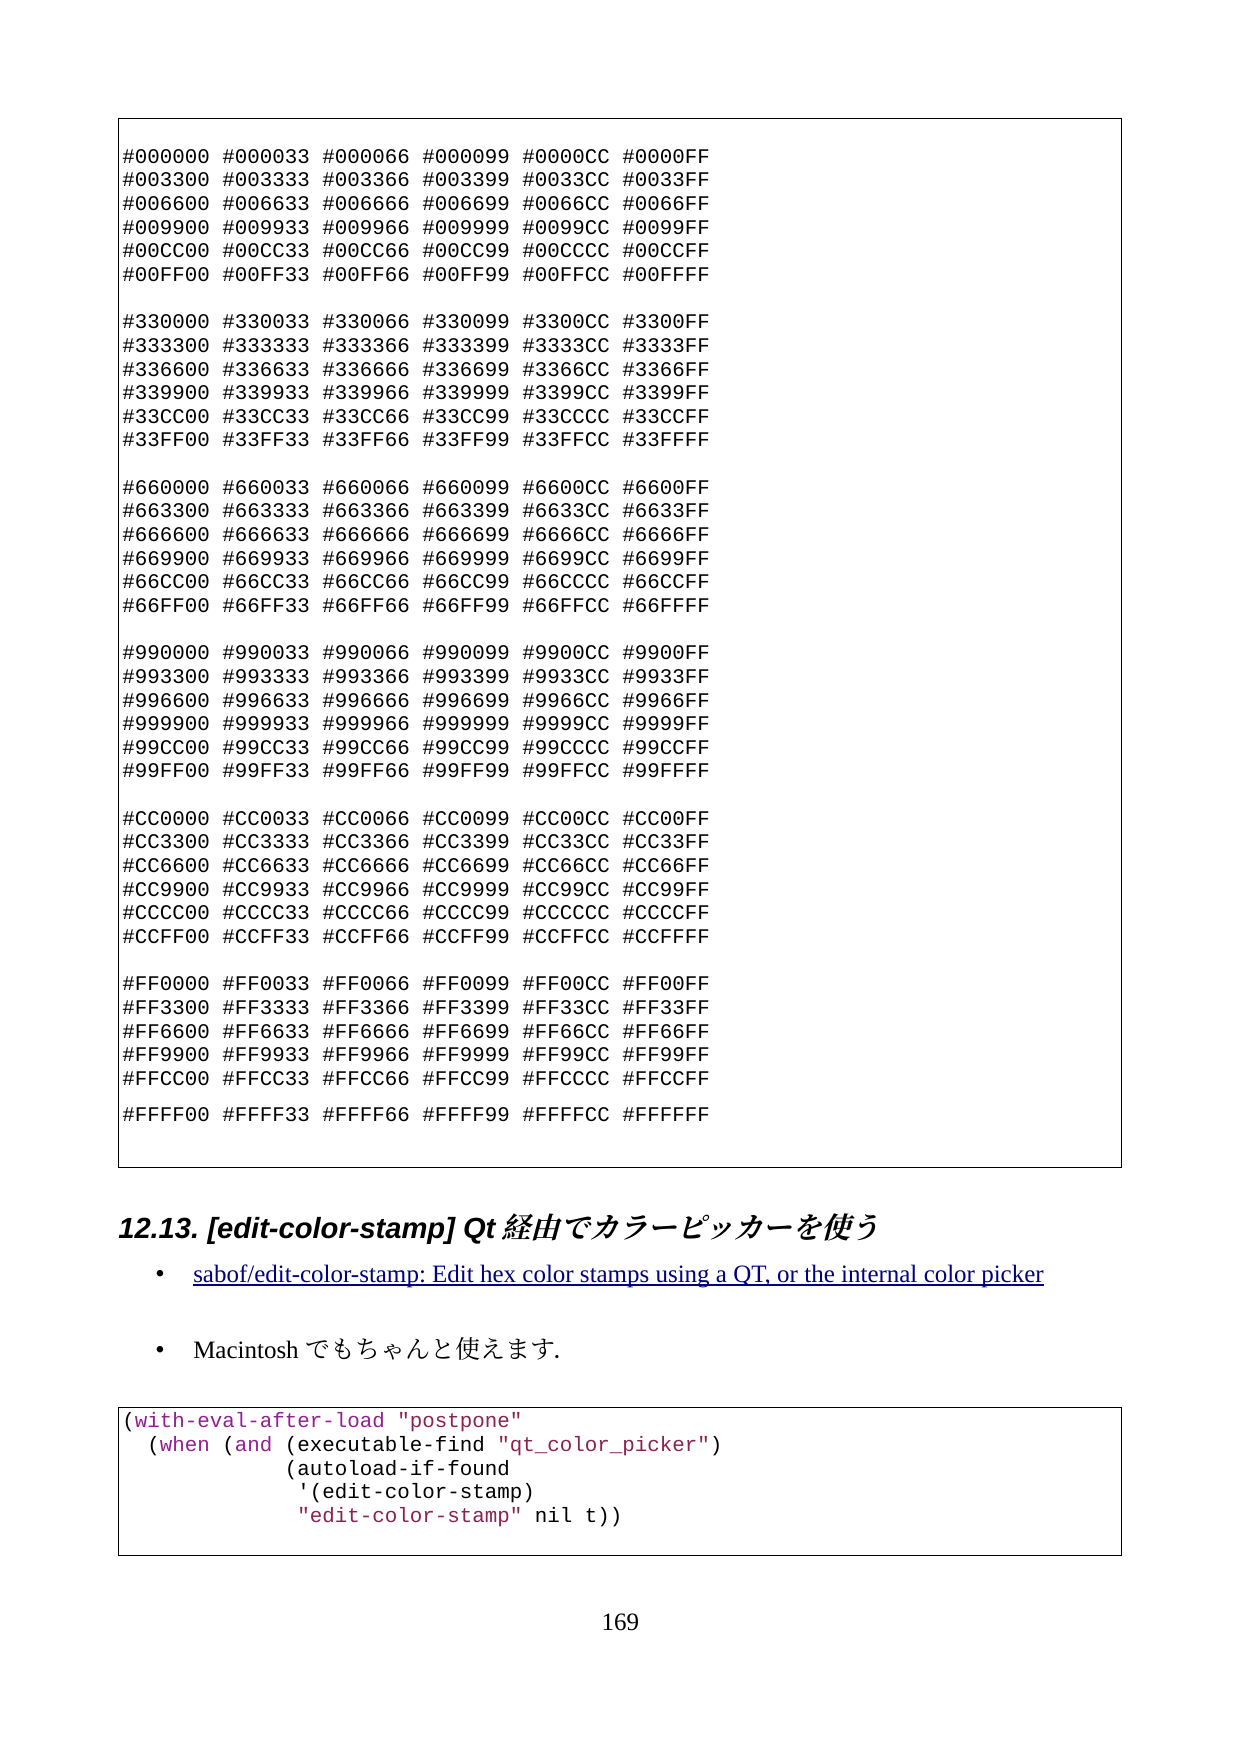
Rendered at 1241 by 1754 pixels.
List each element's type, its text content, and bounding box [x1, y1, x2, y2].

text #FF3300 #FF3333 #FF3366 #FF3399 #FF33CC #FF33FF [119, 993, 1121, 1017]
text '(edit-color-stamp) [119, 1477, 1121, 1501]
text #003300 #003333 #003366 #003399 #0033CC #0033FF [119, 165, 1121, 189]
text #FFCC00 #FFCC33 #FFCC66 #FFCC99 #FFCCCC #FFCCFF [119, 1064, 1121, 1092]
text #330000 #330033 #330066 #330099 #3300CC #3300FF [119, 307, 1121, 331]
text #006600 #006633 #006666 #006699 #0066CC #0066FF [119, 189, 1121, 213]
text #339900 #339933 #339966 #339999 #3399CC #3399FF [119, 378, 1121, 402]
text #66FF00 #66FF33 #66FF66 #66FF99 #66FFCC #66FFFF [119, 591, 1121, 615]
list sabof/edit-color-stamp: Edit hex color stamps using a QT, or the internal color picker [156, 1259, 1122, 1317]
text #993300 #993333 #993366 #993399 #9933CC #9933FF [119, 662, 1121, 686]
text #996600 #996633 #996666 #996699 #9966CC #9966FF [119, 686, 1121, 709]
text #00FF00 #00FF33 #00FF66 #00FF99 #00FFCC #00FFFF [119, 260, 1121, 284]
text #990000 #990033 #990066 #990099 #9900CC #9900FF [119, 638, 1121, 662]
text #66CC00 #66CC33 #66CC66 #66CC99 #66CCCC #66CCFF [119, 567, 1121, 591]
text #FF0000 #FF0033 #FF0066 #FF0099 #FF00CC #FF00FF [119, 969, 1121, 993]
text #33FF00 #33FF33 #33FF66 #33FF99 #33FFCC #33FFFF [119, 426, 1121, 449]
text #999900 #999933 #999966 #999999 #9999CC #9999FF [119, 709, 1121, 733]
text #00CC00 #00CC33 #00CC66 #00CC99 #00CCCC #00CCFF [119, 236, 1121, 260]
text #FF9900 #FF9933 #FF9966 #FF9999 #FF99CC #FF99FF [119, 1040, 1121, 1064]
text #CC6600 #CC6633 #CC6666 #CC6699 #CC66CC #CC66FF [119, 851, 1121, 875]
text #CCCC00 #CCCC33 #CCCC66 #CCCC99 #CCCCCC #CCCCFF [119, 898, 1121, 922]
text #666600 #666633 #666666 #666699 #6666CC #6666FF [119, 520, 1121, 544]
text #000000 #000033 #000066 #000099 #0000CC #0000FF [119, 142, 1121, 165]
text #FFFF00 #FFFF33 #FFFF66 #FFFF99 #FFFFCC #FFFFFF [119, 1100, 1121, 1128]
text #CC0000 #CC0033 #CC0066 #CC0099 #CC00CC #CC00FF [119, 804, 1121, 827]
text #663300 #663333 #663366 #663399 #6633CC #6633FF [119, 496, 1121, 520]
text "edit-color-stamp" nil t)) [119, 1501, 1121, 1525]
text (autoload-if-found [119, 1454, 1121, 1477]
text (when (and (executable-find "qt_color_picker") [119, 1430, 1121, 1454]
text #660000 #660033 #660066 #660099 #6600CC #6600FF [119, 473, 1121, 496]
text #99CC00 #99CC33 #99CC66 #99CC99 #99CCCC #99CCFF [119, 733, 1121, 757]
text #669900 #669933 #669966 #669999 #6699CC #6699FF [119, 544, 1121, 567]
text #CC9900 #CC9933 #CC9966 #CC9999 #CC99CC #CC99FF [119, 875, 1121, 898]
text (with-eval-after-load "postpone" [119, 1408, 1121, 1430]
text #99FF00 #99FF33 #99FF66 #99FF99 #99FFCC #99FFFF [119, 757, 1121, 780]
text #336600 #336633 #336666 #336699 #3366CC #3366FF [119, 354, 1121, 378]
text #FF6600 #FF6633 #FF6666 #FF6699 #FF66CC #FF66FF [119, 1017, 1121, 1040]
subtitle [edit-color-stamp] Qt経由でカラーピッカーを使う [118, 1205, 1122, 1247]
text #CC3300 #CC3333 #CC3366 #CC3399 #CC33CC #CC33FF [119, 827, 1121, 851]
text #009900 #009933 #009966 #009999 #0099CC #0099FF [119, 213, 1121, 236]
text #333300 #333333 #333366 #333399 #3333CC #3333FF [119, 331, 1121, 354]
list Macintosh でもちゃんと使えます． [156, 1329, 1122, 1394]
text #33CC00 #33CC33 #33CC66 #33CC99 #33CCCC #33CCFF [119, 402, 1121, 426]
text #CCFF00 #CCFF33 #CCFF66 #CCFF99 #CCFFCC #CCFFFF [119, 922, 1121, 946]
